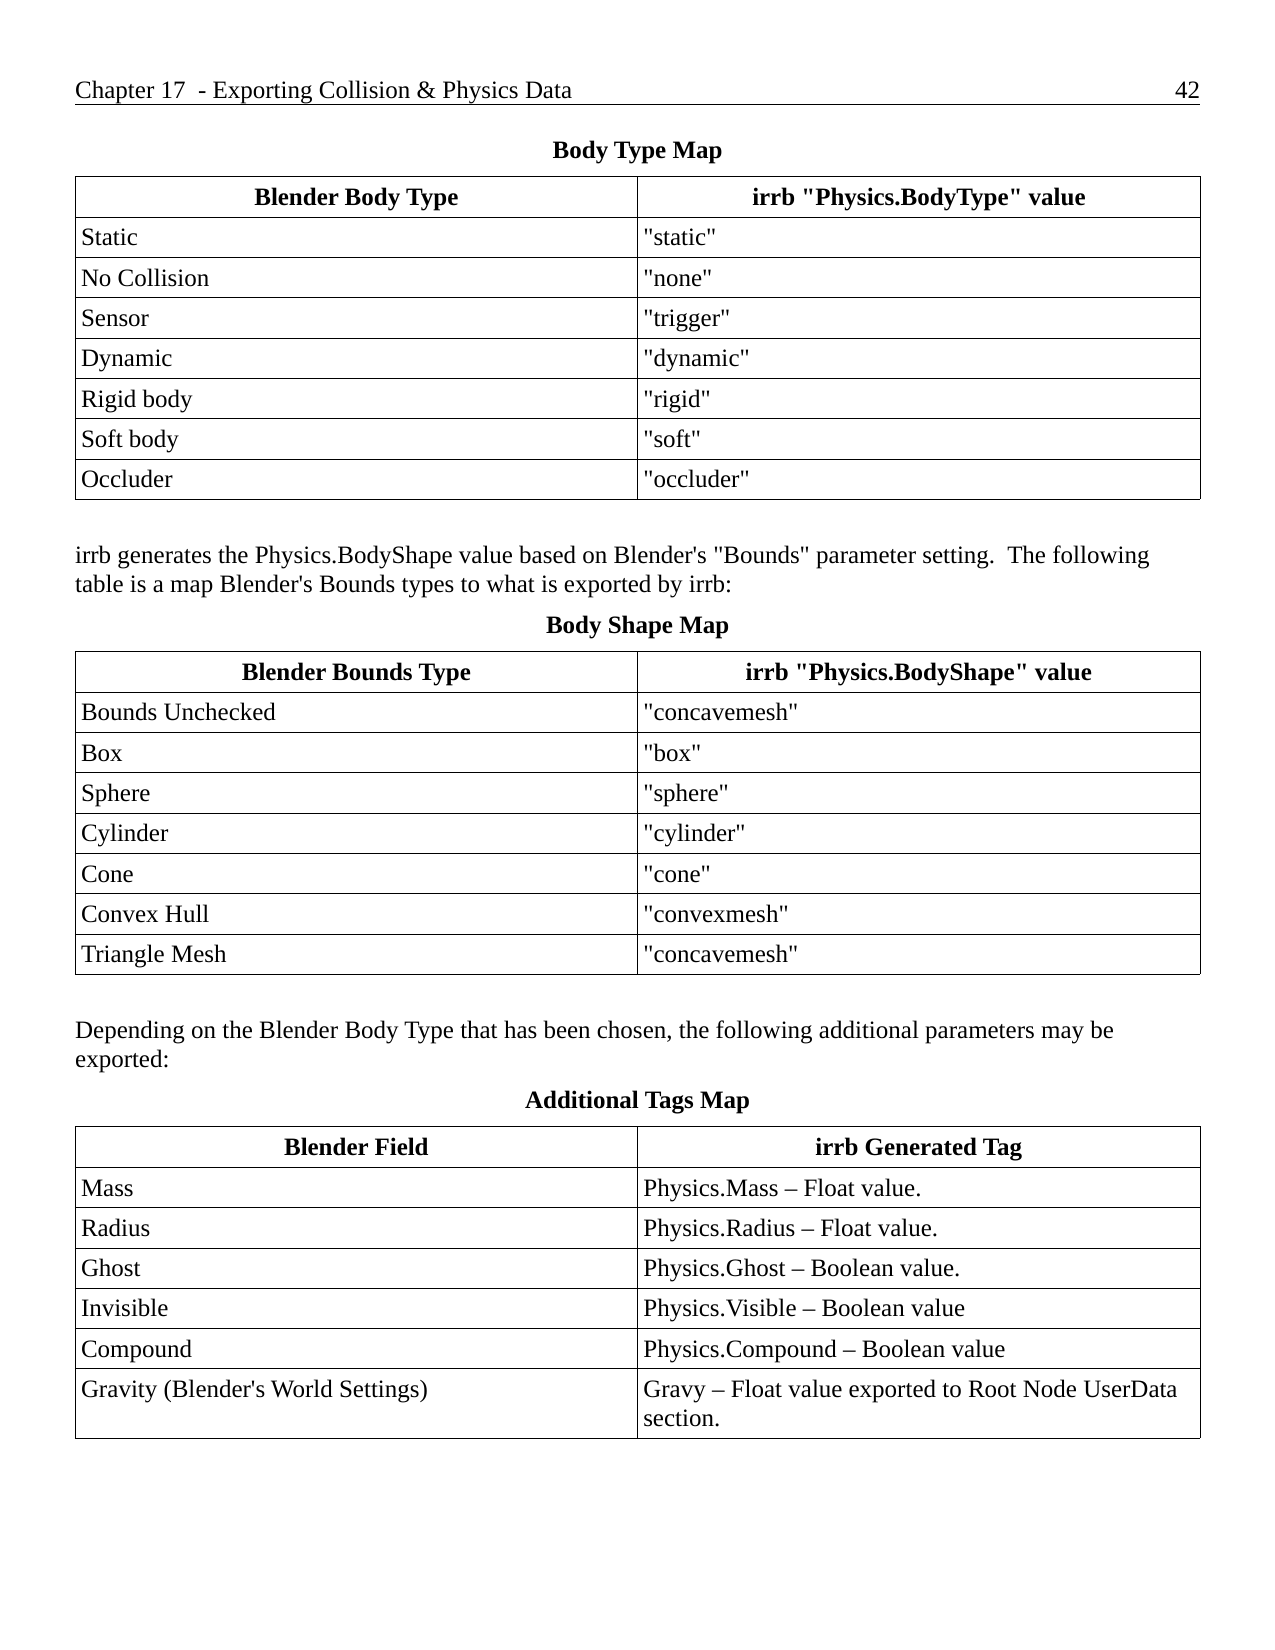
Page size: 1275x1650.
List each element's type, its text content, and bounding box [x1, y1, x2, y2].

table_header irrb "Physics.BodyShape" value [638, 652, 1200, 692]
table_cell "soft" [638, 419, 1200, 458]
table_cell Physics.Compound – Boolean value [638, 1329, 1200, 1368]
table_cell Box [76, 733, 637, 772]
table_cell "trigger" [638, 298, 1200, 337]
table_header Blender Bounds Type [76, 652, 637, 692]
table_cell "cylinder" [638, 814, 1200, 853]
table_cell "dynamic" [638, 339, 1200, 378]
table_cell Sphere [76, 773, 637, 813]
table_cell Rigid body [76, 379, 637, 418]
table_cell Dynamic [76, 339, 637, 378]
table_cell Radius [76, 1208, 637, 1247]
table_cell "none" [638, 258, 1200, 297]
text Additional Tags Map [75, 1085, 1200, 1114]
table_cell No Collision [76, 258, 637, 297]
text Body Type Map [75, 135, 1200, 164]
table_cell Physics.Visible – Boolean value [638, 1289, 1200, 1328]
table_header irrb Generated Tag [638, 1127, 1200, 1167]
table_cell "concavemesh" [638, 935, 1200, 974]
table_cell Compound [76, 1329, 637, 1368]
table_cell Convex Hull [76, 894, 637, 933]
table_cell "box" [638, 733, 1200, 772]
table_cell Invisible [76, 1289, 637, 1328]
table_header Blender Body Type [76, 177, 637, 217]
table_cell "concavemesh" [638, 693, 1200, 732]
table_cell Physics.Mass – Float value. [638, 1168, 1200, 1207]
table_cell Occluder [76, 460, 637, 499]
text Depending on the Blender Body Type that has been chosen, the following additional parameters may be exported: [75, 1015, 1200, 1073]
table_cell Physics.Radius – Float value. [638, 1208, 1200, 1247]
table_header Blender Field [76, 1127, 637, 1167]
table_cell Cone [76, 854, 637, 893]
text irrb generates the Physics.BodyShape value based on Blender's "Bounds" parameter setting. The following table is a map Blender's Bounds types to what is exported by irrb: [75, 540, 1200, 598]
table_cell Static [76, 218, 637, 257]
table_cell "convexmesh" [638, 894, 1200, 933]
text Body Shape Map [75, 610, 1200, 639]
table_cell "occluder" [638, 460, 1200, 499]
table_cell Sensor [76, 298, 637, 337]
table_cell Soft body [76, 419, 637, 458]
table_header irrb "Physics.BodyType" value [638, 177, 1200, 217]
table_cell Cylinder [76, 814, 637, 853]
table_cell "cone" [638, 854, 1200, 893]
table_cell Ghost [76, 1249, 637, 1288]
table_cell Triangle Mesh [76, 935, 637, 974]
table_cell "static" [638, 218, 1200, 257]
table_cell Mass [76, 1168, 637, 1207]
table_cell "rigid" [638, 379, 1200, 418]
table_cell Physics.Ghost – Boolean value. [638, 1249, 1200, 1288]
table_cell "sphere" [638, 773, 1200, 813]
table_cell Bounds Unchecked [76, 693, 637, 732]
table_cell Gravy – Float value exported to Root Node UserData section. [638, 1369, 1200, 1437]
table_cell Gravity (Blender's World Settings) [76, 1369, 637, 1437]
